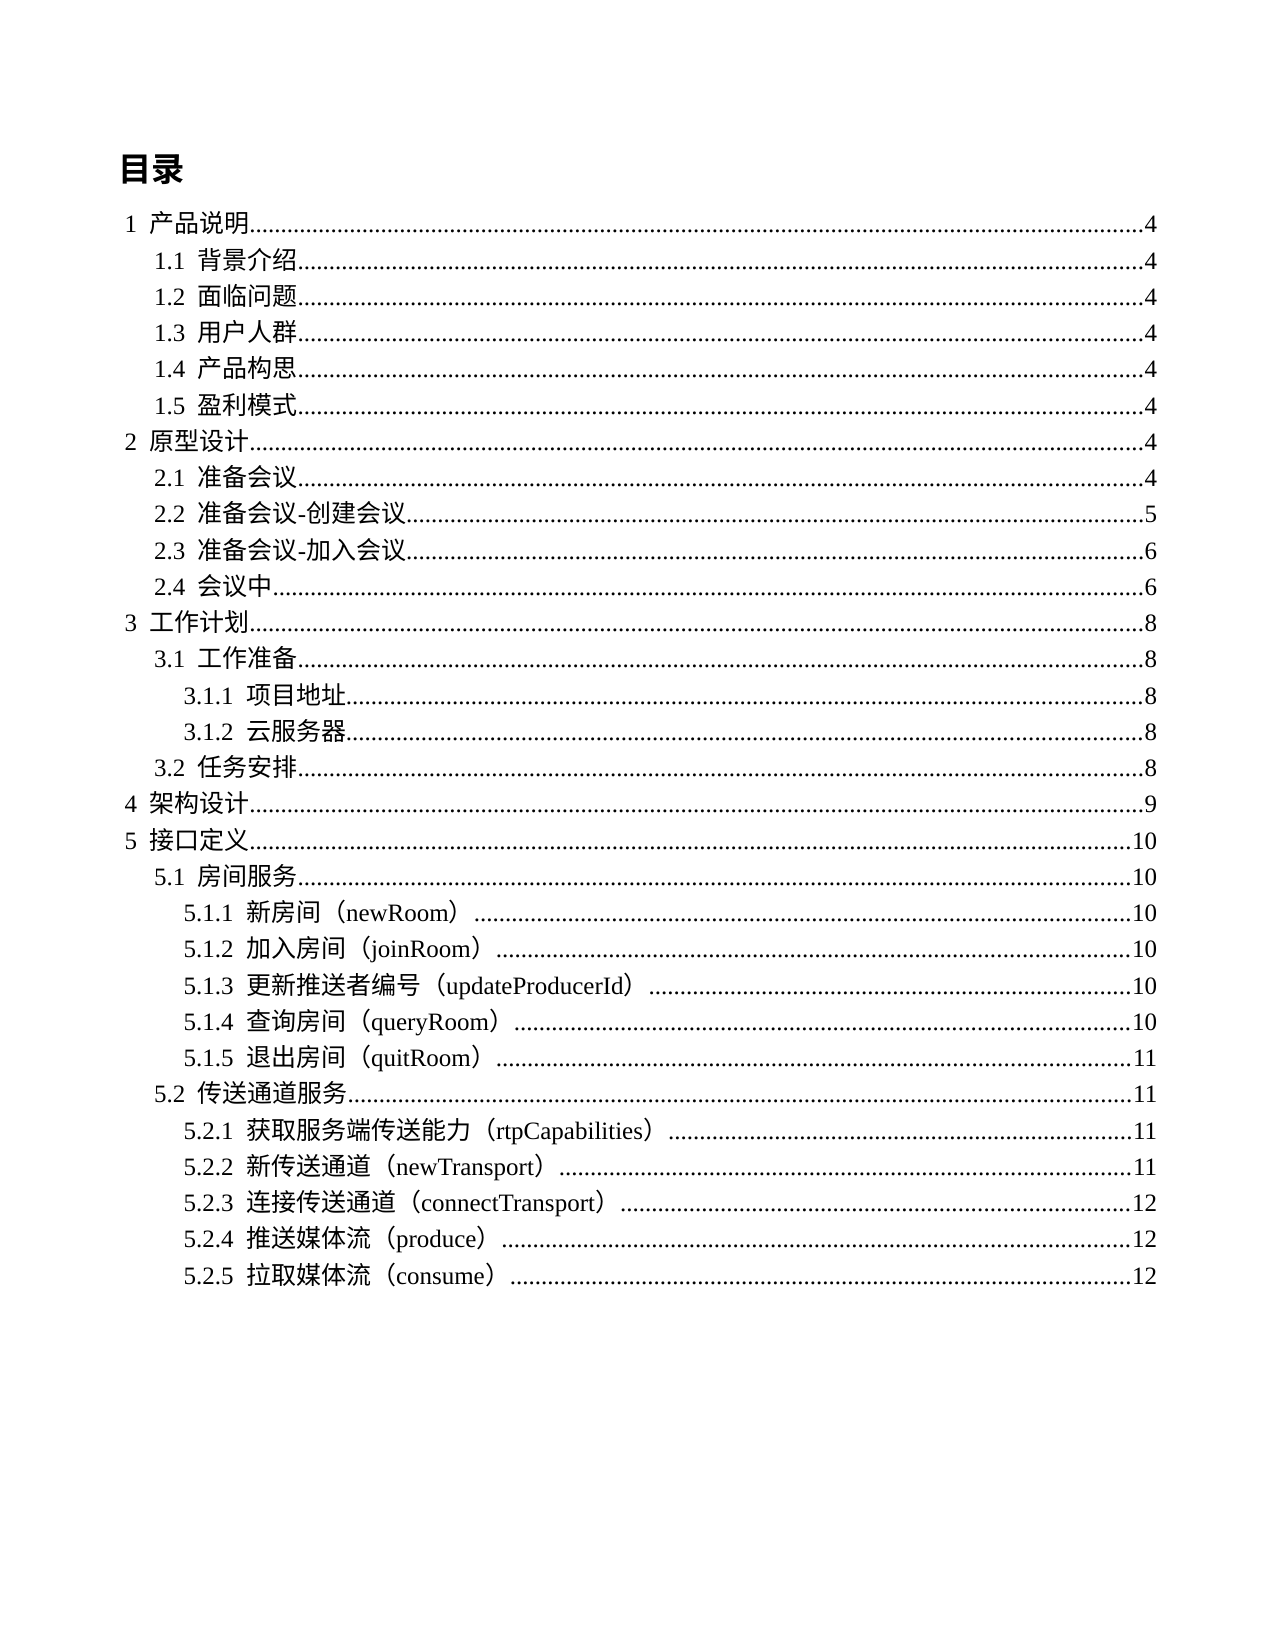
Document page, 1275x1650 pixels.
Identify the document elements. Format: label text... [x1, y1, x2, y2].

text 2.1 准备会议 4 [148, 458, 1157, 494]
text 3.1.1 项目地址 8 [177, 675, 1157, 711]
text 3 工作计划 8 [118, 603, 1157, 639]
text 5.1.2 加入房间（joinRoom） 10 [177, 929, 1157, 965]
text 1 产品说明 4 [118, 204, 1157, 240]
text 5.1.1 新房间（newRoom） 10 [177, 893, 1157, 929]
text 2.4 会议中 6 [148, 566, 1157, 603]
text 5.2.2 新传送通道（newTransport） 11 [177, 1146, 1157, 1183]
text 5.1 房间服务 10 [148, 856, 1157, 893]
text 1.2 面临问题 4 [148, 276, 1157, 313]
text 5.2.1 获取服务端传送能力（rtpCapabilities） 11 [177, 1110, 1157, 1146]
text 2.3 准备会议-加入会议 6 [148, 530, 1157, 566]
text 5.1.5 退出房间（quitRoom） 11 [177, 1038, 1157, 1074]
text 1.3 用户人群 4 [148, 313, 1157, 349]
text 5.2 传送通道服务 11 [148, 1074, 1157, 1110]
text 5.2.4 推送媒体流（produce） 12 [177, 1219, 1157, 1255]
text 2.2 准备会议-创建会议 5 [148, 494, 1157, 530]
text 5 接口定义 10 [118, 820, 1157, 856]
text 4 架构设计 9 [118, 784, 1157, 820]
text 3.2 任务安排 8 [148, 748, 1157, 784]
text 1.1 背景介绍 4 [148, 240, 1157, 276]
subtitle 目录 [118, 143, 1157, 191]
text 1.5 盈利模式 4 [148, 385, 1157, 421]
text 3.1.2 云服务器 8 [177, 711, 1157, 748]
text 5.1.4 查询房间（queryRoom） 10 [177, 1001, 1157, 1038]
text 1.4 产品构思 4 [148, 349, 1157, 385]
text 5.1.3 更新推送者编号（updateProducerId） 10 [177, 965, 1157, 1001]
text 5.2.5 拉取媒体流（consume） 12 [177, 1255, 1157, 1291]
text 5.2.3 连接传送通道（connectTransport） 12 [177, 1183, 1157, 1219]
text 3.1 工作准备 8 [148, 639, 1157, 675]
text 2 原型设计 4 [118, 421, 1157, 458]
